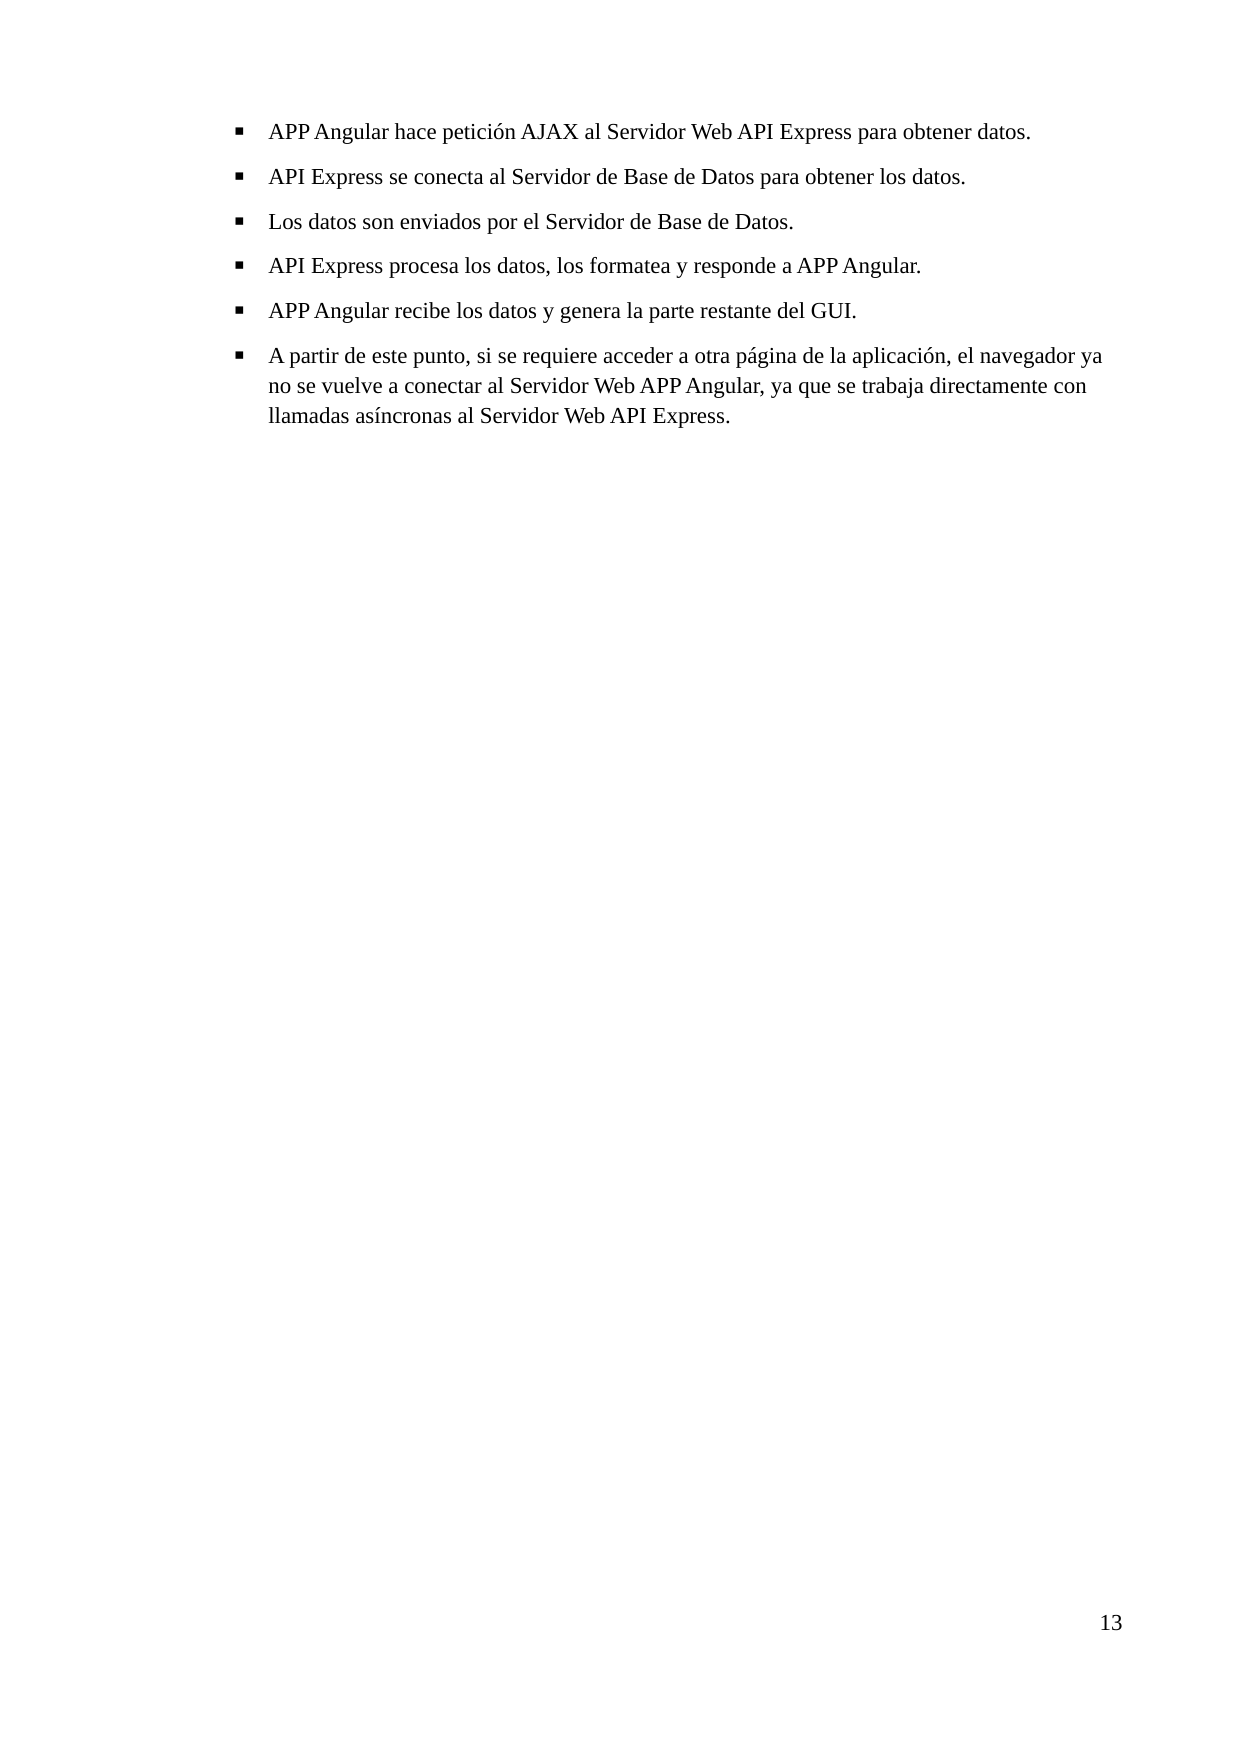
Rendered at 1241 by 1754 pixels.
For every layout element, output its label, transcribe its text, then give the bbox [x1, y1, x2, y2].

list APP Angular hace petición AJAX al Servidor Web API Express para obtener datos. [231, 118, 1122, 144]
list A partir de este punto, si se requiere acceder a otra página de la aplicación, el navegador ya no se vuelve a conectar al Servidor Web APP Angular, ya que se trabaja directamente con llamadas asíncronas al Servidor Web API Express. [231, 342, 1122, 429]
list API Express procesa los datos, los formatea y responde a APP Angular. [231, 252, 1122, 279]
list API Express se conecta al Servidor de Base de Datos para obtener los datos. [231, 163, 1122, 189]
list Los datos son enviados por el Servidor de Base de Datos. [231, 208, 1122, 234]
list APP Angular recibe los datos y genera la parte restante del GUI. [231, 297, 1122, 324]
